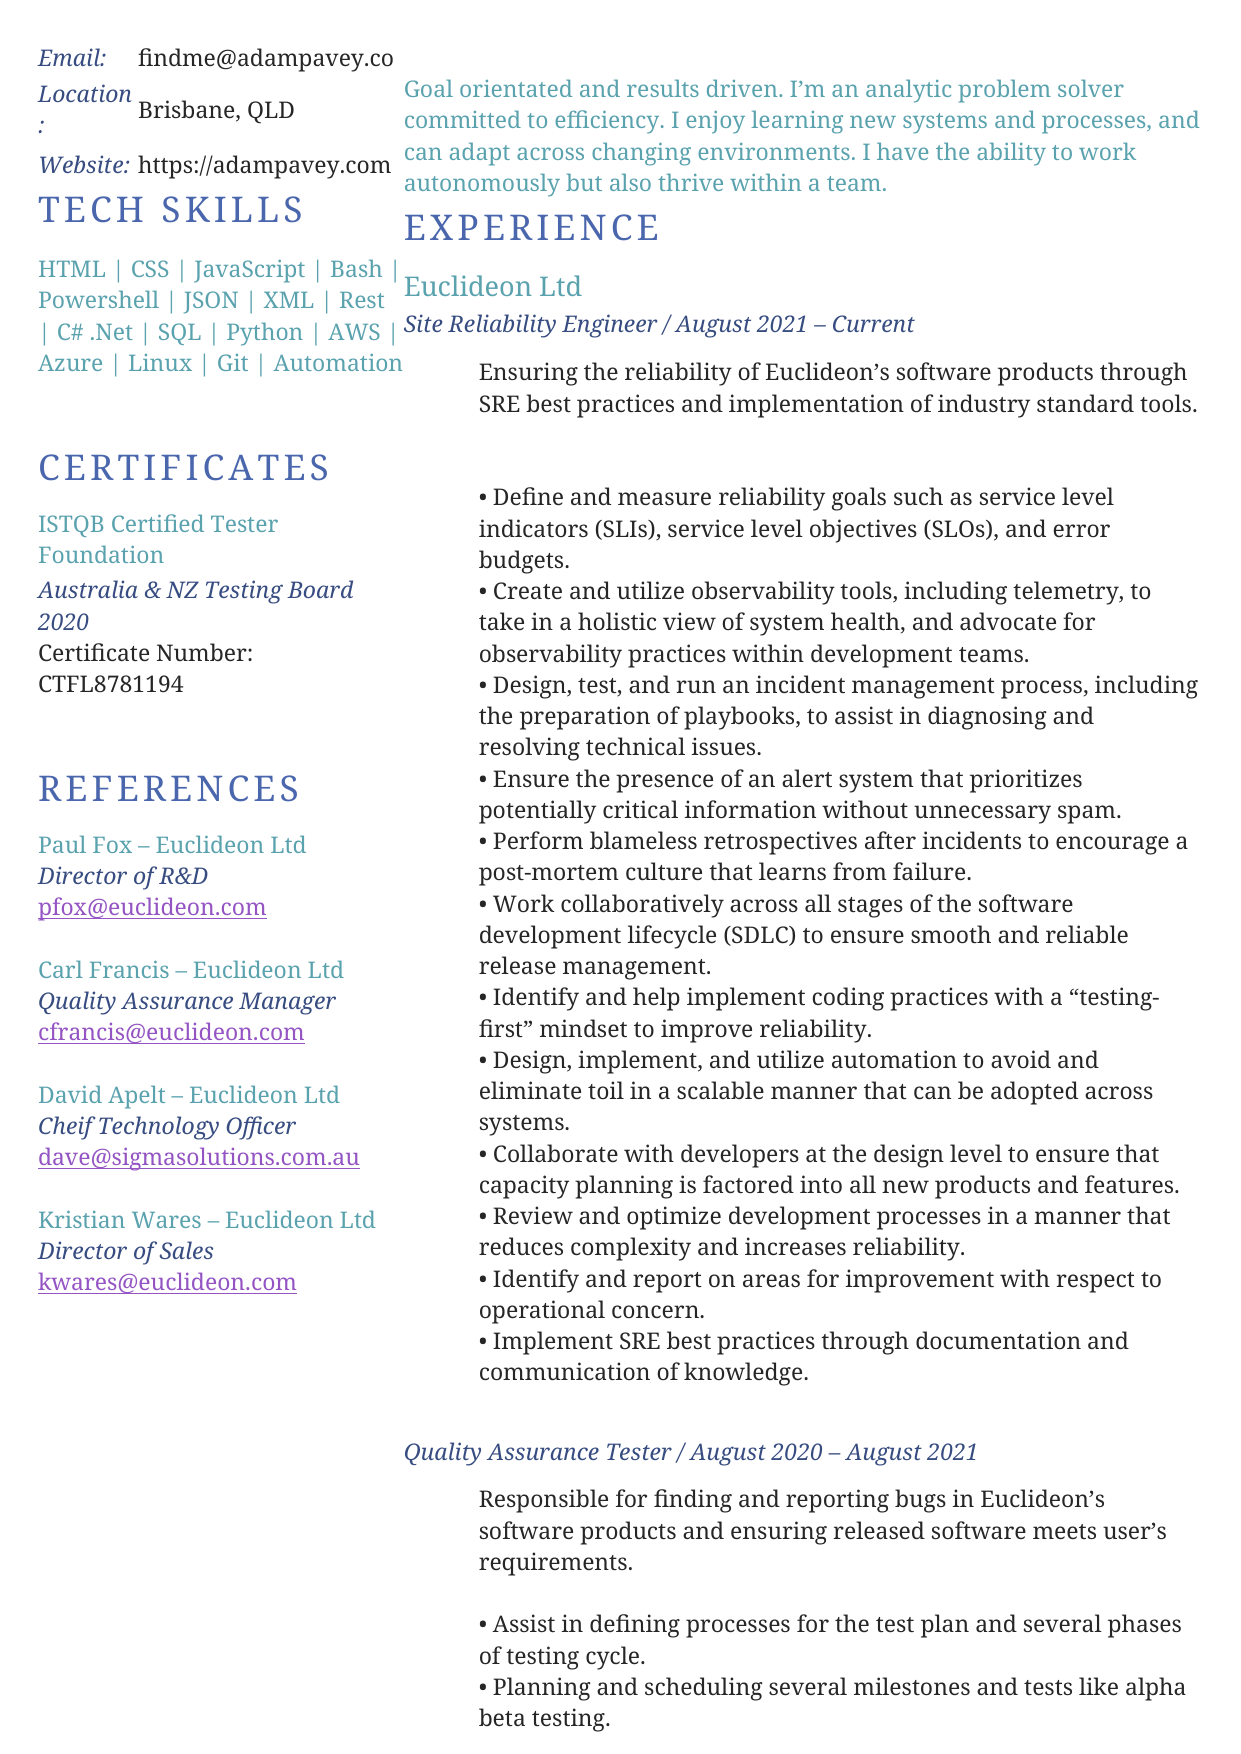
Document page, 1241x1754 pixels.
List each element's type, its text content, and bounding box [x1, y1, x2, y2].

table_header Goal orientated and results driven. I’m an analytic problem solver committed to efficiency. I enjoy learning new systems and processes, and can adapt across changing environments. I have the ability to work autonomously but also thrive within a team. [404, 38, 1202, 202]
table_cell Location: [38, 74, 138, 144]
table_cell Brisbane, QLD [138, 74, 403, 144]
table_cell Website: [38, 145, 138, 184]
table_cell https://adampavey.com [138, 145, 403, 184]
table_cell Experience Euclideon Ltd Site Reliability Engineer / August 2021 – Current Ensuring the reliability of Euclideon’s software products through SRE best practices and implementation of industry standard tools. • Define and measure reliability goals such as service level indicators (SLIs), service level objectives (SLOs), and error budgets. • Create and utilize observability tools, including telemetry, to take in a holistic view of system health, and advocate for observability practices within development teams. • Design, test, and run an incident management process, including the preparation of playbooks, to assist in diagnosing and resolving technical issues. • Ensure the presence of an alert system that prioritizes potentially critical information without unnecessary spam. • Perform blameless retrospectives after incidents to encourage a post-mortem culture that learns from failure. • Work collaboratively across all stages of the software development lifecycle (SDLC) to ensure smooth and reliable release management. • Identify and help implement coding practices with a “testing-first” mindset to improve reliability. • Design, implement, and utilize automation to avoid and eliminate toil in a scalable manner that can be adopted across systems. • Collaborate with developers at the design level to ensure that capacity planning is factored into all new products and features. • Review and optimize development processes in a manner that reduces complexity and increases reliability. • Identify and report on areas for improvement with respect to operational concern. • Implement SRE best practices through documentation and communication of knowledge. Quality Assurance Tester / August 2020 – August 2021 Responsible for finding and reporting bugs in Euclideon’s software products and ensuring released software meets user’s requirements. • Assist in defining processes for the test plan and several phases of testing cycle. • Planning and scheduling several milestones and tests like alpha beta testing. [404, 203, 1202, 1733]
table_header Email: [38, 38, 138, 74]
table_cell Tech Skills HTML | CSS | JavaScript | Bash | Powershell | JSON | XML | Rest | C# .Net | SQL | Python | AWS | Azure | Linux | Git | Automation certificates ISTQB Certified Tester Foundation Australia & NZ Testing Board 2020 Certificate Number: CTFL8781194 References Paul Fox – Euclideon Ltd Director of R&D pfox@euclideon.com Carl Francis – Euclideon Ltd Quality Assurance Manager cfrancis@euclideon.com David Apelt – Euclideon Ltd Cheif Technology Officer dave@sigmasolutions.com.au Kristian Wares – Euclideon Ltd Director of Sales kwares@euclideon.com [38, 184, 403, 1733]
table_header findme@adampavey.com [138, 38, 403, 74]
